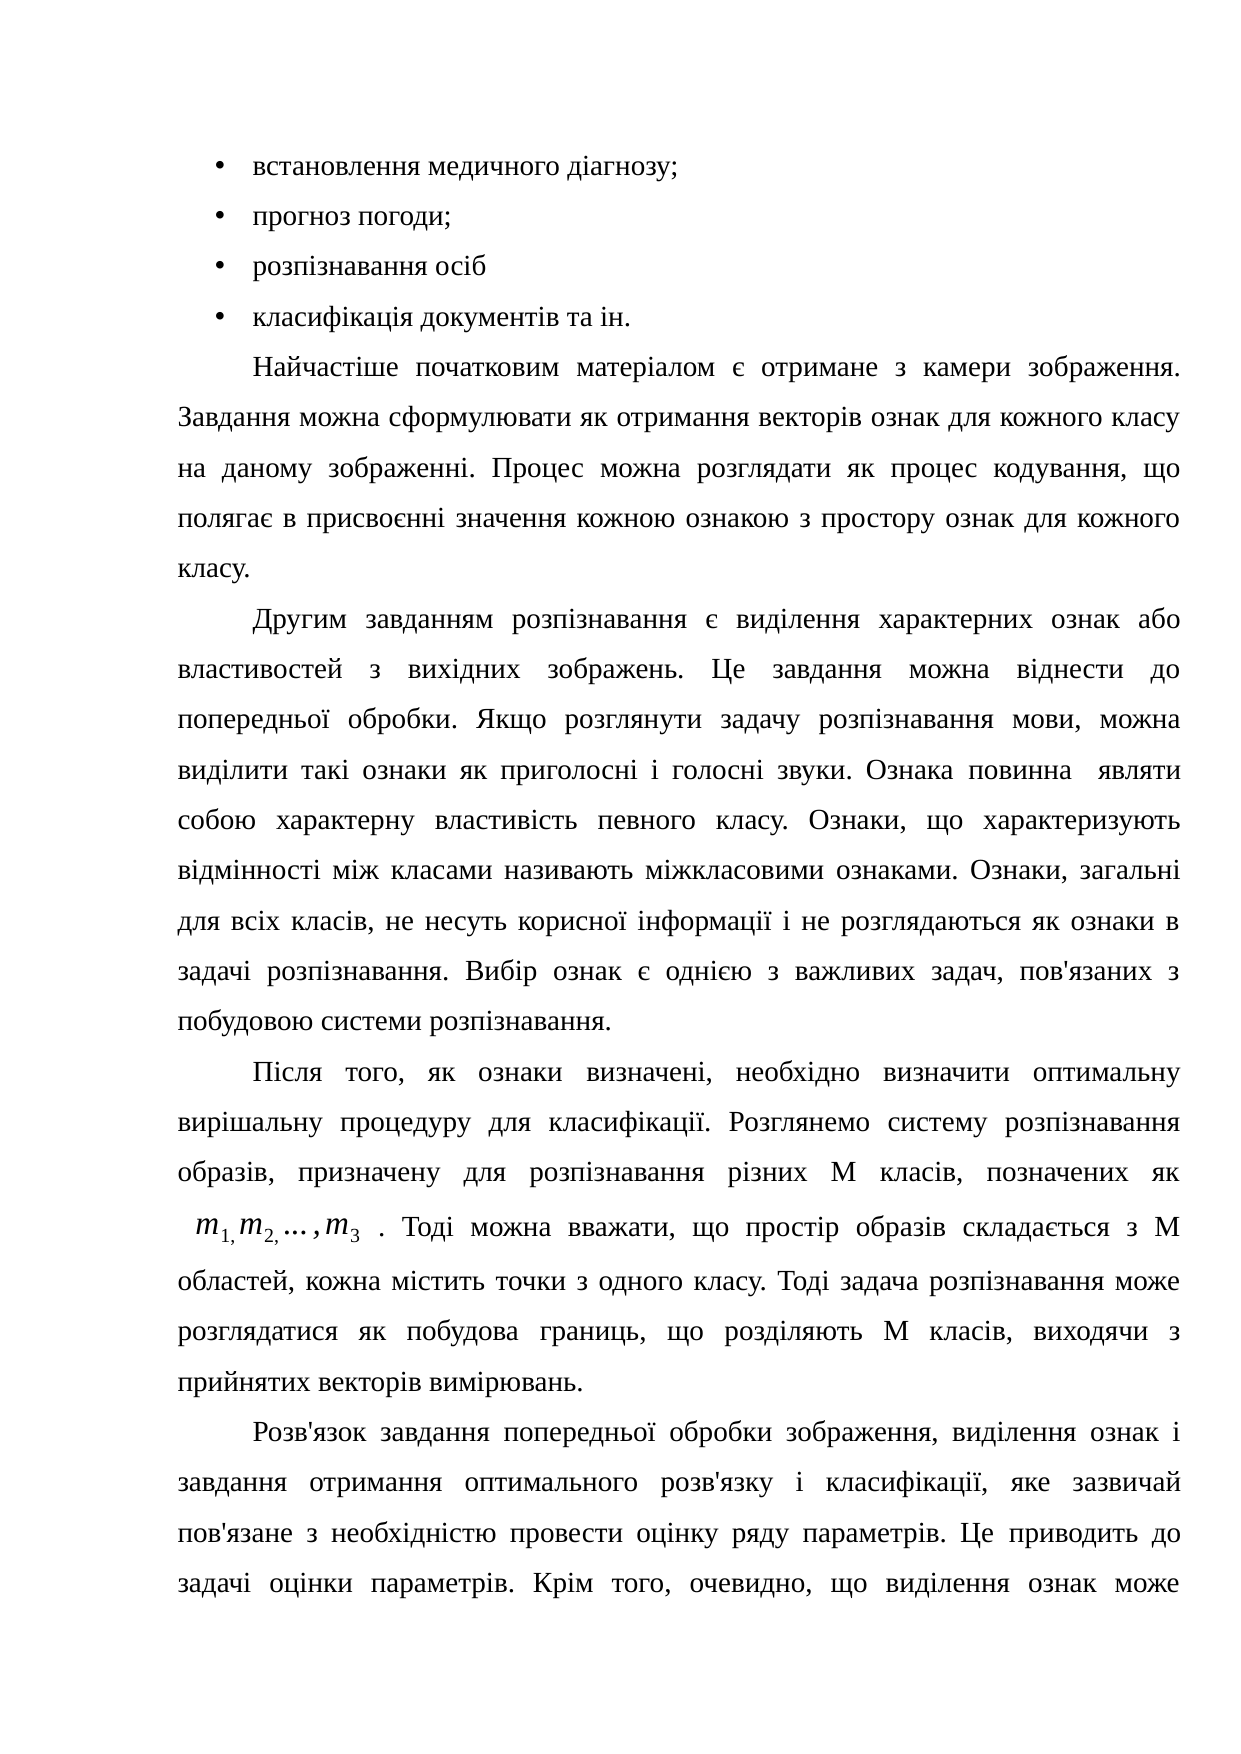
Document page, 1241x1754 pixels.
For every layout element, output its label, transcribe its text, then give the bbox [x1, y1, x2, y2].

text Другим завданням розпізнавання є виділення характерних ознак або властивостей з вихідних зображень. Це завдання можна віднести до попередньої обробки. Якщо розглянути задачу розпізнавання мови, можна виділити такі ознаки як приголосні і голосні звуки. Ознака повинна являти собою характерну властивість певного класу. Ознаки, що характеризують відмінності між класами називають міжкласовими ознаками. Ознаки, загальні для всіх класів, не несуть корисної інформації і не розглядаються як ознаки в задачі розпізнавання. Вибір ознак є однією з важливих задач, пов'язаних з побудовою системи розпізнавання. [177, 601, 1181, 1037]
list розпізнавання осіб [215, 248, 1181, 282]
text Найчастіше початковим матеріалом є отримане з камери зображення. Завдання можна сформулювати як отримання векторів ознак для кожного класу на даному зображенні. Процес можна розглядати як процес кодування, що полягає в присвоєнні значення кожною ознакою з простору ознак для кожного класу. [177, 349, 1181, 584]
text Після того, як ознаки визначені, необхідно визначити оптимальну вирішальну процедуру для класифікації. Розглянемо систему розпізнавання образів, призначену для розпізнавання різних M класів, позначених як . Тоді можна вважати, що простір образів складається з M областей, кожна містить точки з одного класу. Тоді задача розпізнавання може розглядатися як побудова границь, що розділяють M класів, виходячи з прийнятих векторів вимірювань. [177, 1054, 1181, 1397]
list класифікація документів та ін. [215, 299, 1181, 332]
text Розв'язок завдання попередньої обробки зображення, виділення ознак і завдання отримання оптимального розв'язку і класифікації, яке зазвичай пов'язане з необхідністю провести оцінку ряду параметрів. Це приводить до задачі оцінки параметрів. Крім того, очевидно, що виділення ознак може [177, 1414, 1181, 1598]
list прогноз погоди; [215, 198, 1181, 232]
list встановлення медичного діагнозу; [215, 148, 1181, 181]
